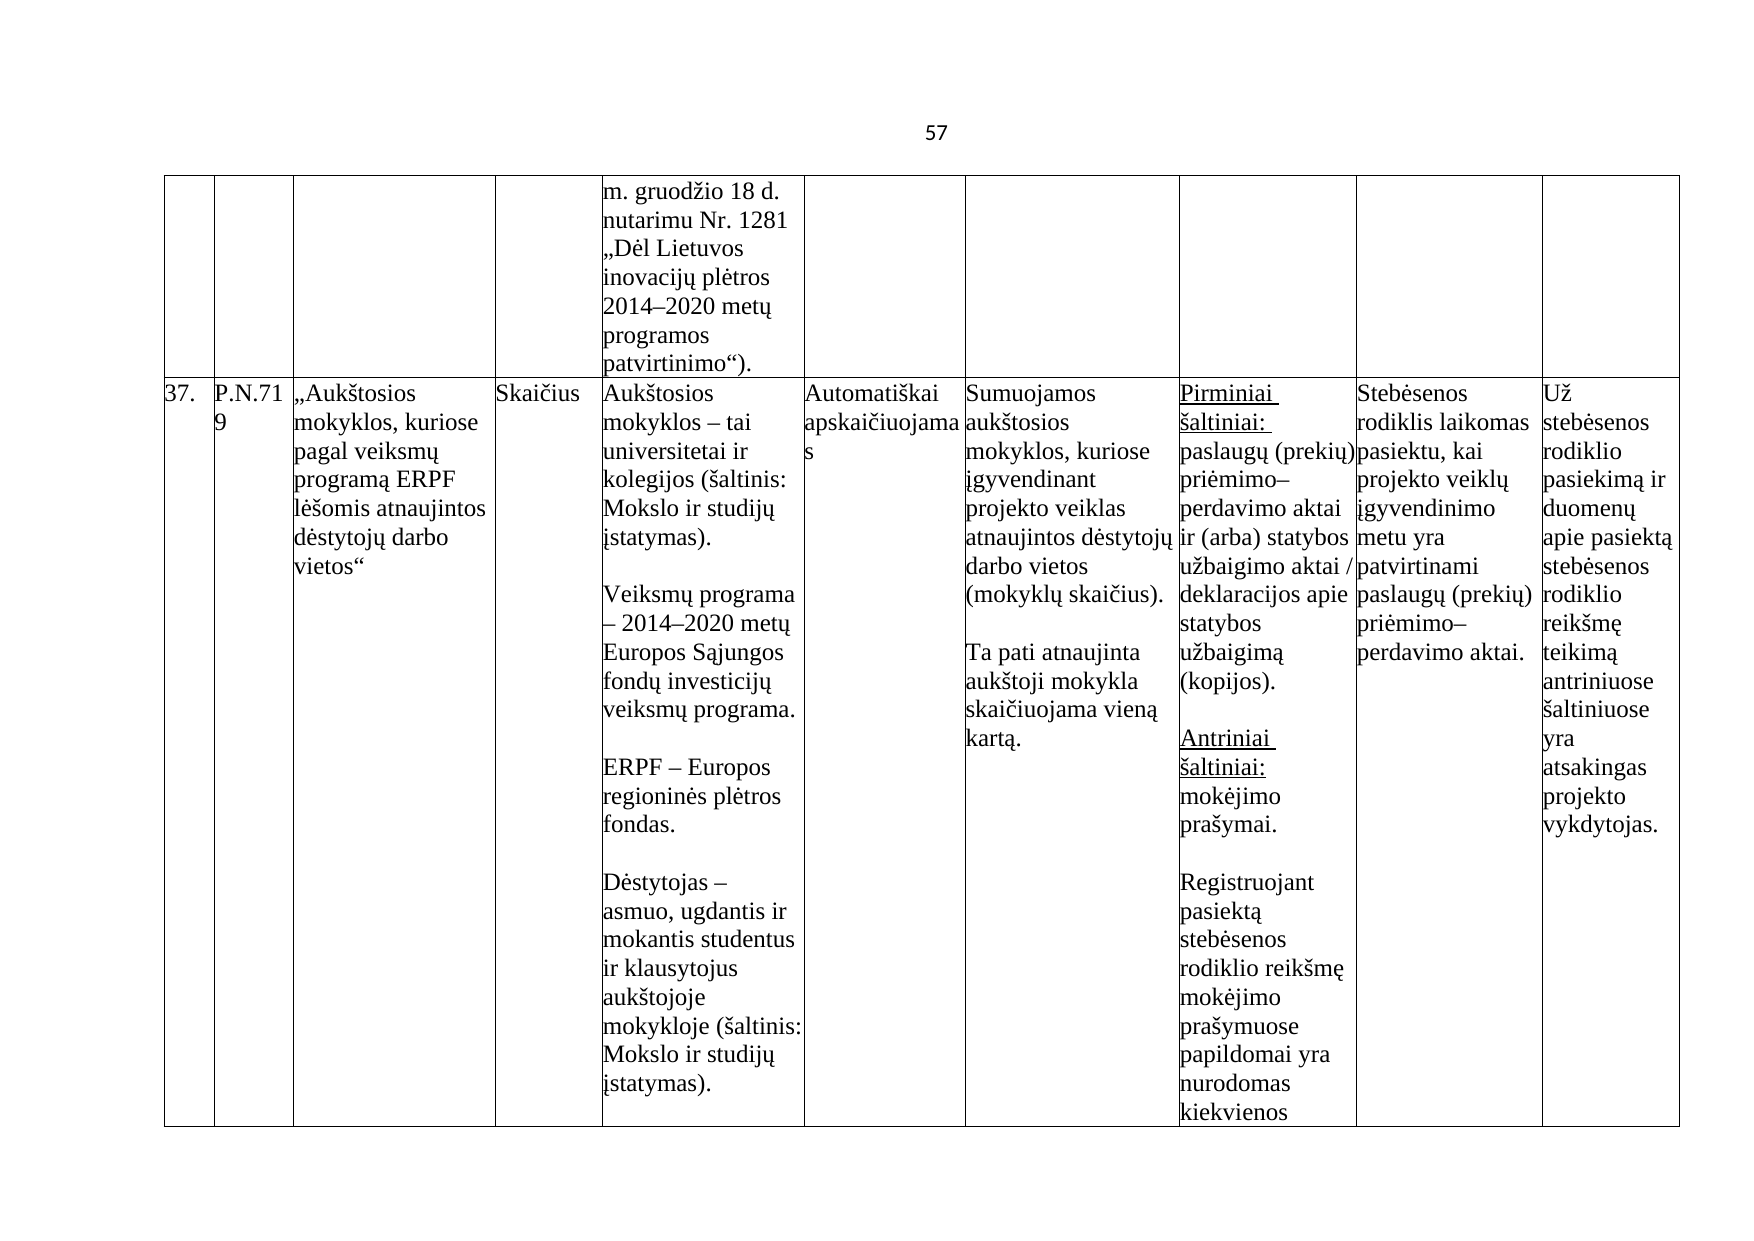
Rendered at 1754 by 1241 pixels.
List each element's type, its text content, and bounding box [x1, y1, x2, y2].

table_cell m. gruodžio 18 d. nutarimu Nr. 1281 „Dėl Lietuvos inovacijų plėtros 2014–2020 metų programos patvirtinimo“). [603, 176, 804, 377]
table_cell Skaičius [496, 378, 602, 1126]
table_cell Sumuojamos aukštosios mokyklos, kuriose įgyvendinant projekto veiklas atnaujintos dėstytojų darbo vietos (mokyklų skaičius). Ta pati atnaujinta aukštoji mokykla skaičiuojama vieną kartą. [966, 378, 1179, 1126]
table_cell [294, 176, 495, 377]
table_cell [496, 176, 602, 377]
table_cell Stebėsenos rodiklis laikomas pasiektu, kai projekto veiklų įgyvendinimo metu yra patvirtinami paslaugų (prekių) priėmimo–perdavimo aktai. [1357, 378, 1542, 1126]
table_cell Už stebėsenos rodiklio pasiekimą ir duomenų apie pasiektą stebėsenos rodiklio reikšmę teikimą antriniuose šaltiniuose yra atsakingas projekto vykdytojas. [1543, 378, 1679, 1126]
table_cell P.N.719 [215, 378, 293, 1126]
table_cell [966, 176, 1179, 377]
table_cell [1543, 176, 1679, 377]
table_cell „Aukštosios mokyklos, kuriose pagal veiksmų programą ERPF lėšomis atnaujintos dėstytojų darbo vietos“ [294, 378, 495, 1126]
table_cell [1180, 176, 1356, 377]
table_cell [805, 176, 965, 377]
table_cell [215, 176, 293, 377]
table_cell [1357, 176, 1542, 377]
table_cell [165, 176, 214, 377]
table_cell 37. [165, 378, 214, 1126]
table_cell Automatiškai apskaičiuojamas [805, 378, 965, 1126]
table_cell Pirminiai šaltiniai: paslaugų (prekių) priėmimo–perdavimo aktai ir (arba) statybos užbaigimo aktai / deklaracijos apie statybos užbaigimą (kopijos). Antriniai šaltiniai: mokėjimo prašymai. Registruojant pasiektą stebėsenos rodiklio reikšmę mokėjimo prašymuose papildomai yra nurodomas kiekvienos [1180, 378, 1356, 1126]
table_cell Aukštosios mokyklos – tai universitetai ir kolegijos (šaltinis: Mokslo ir studijų įstatymas). Veiksmų programa – 2014–2020 metų Europos Sąjungos fondų investicijų veiksmų programa. ERPF – Europos regioninės plėtros fondas. Dėstytojas – asmuo, ugdantis ir mokantis studentus ir klausytojus aukštojoje mokykloje (šaltinis: Mokslo ir studijų įstatymas). [603, 378, 804, 1126]
